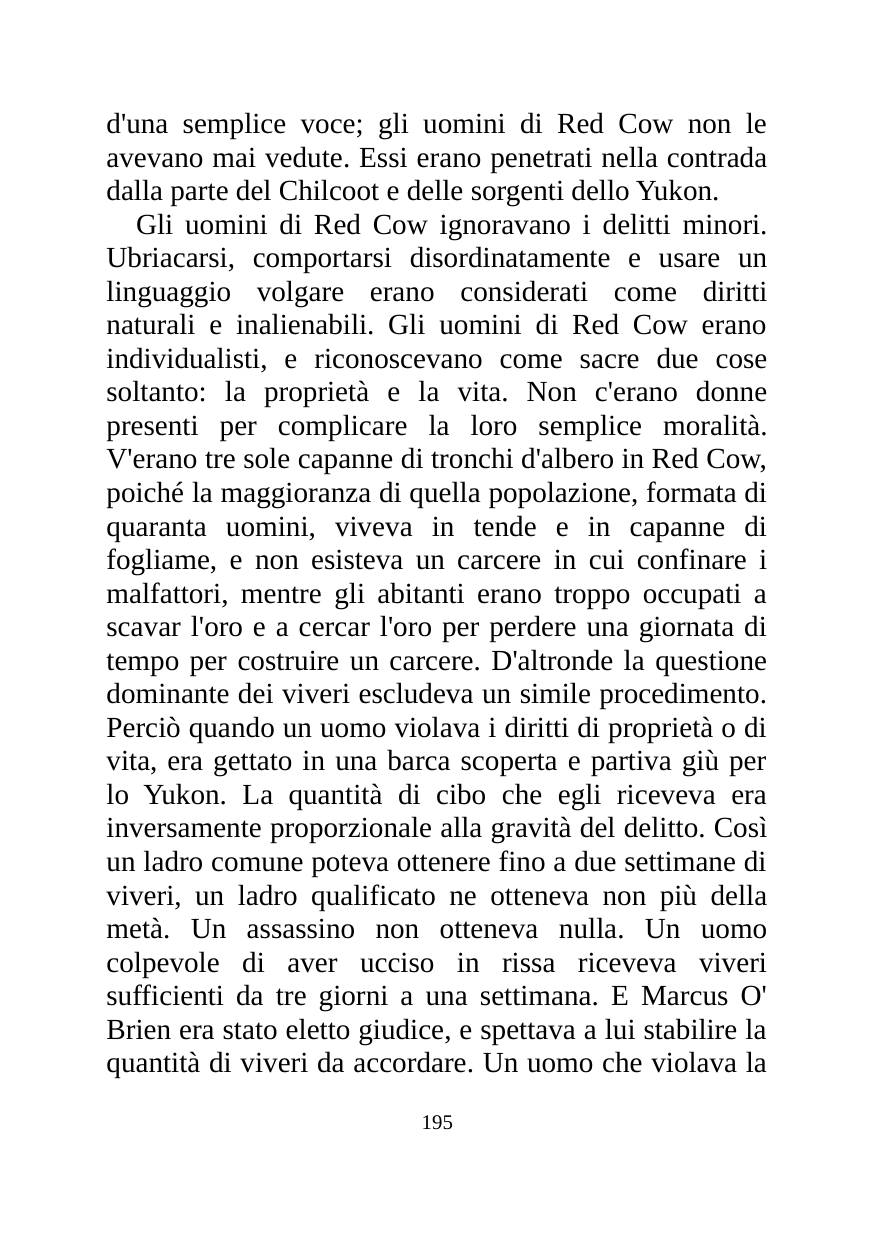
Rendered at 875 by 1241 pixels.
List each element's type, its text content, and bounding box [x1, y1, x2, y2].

text Gli uomini di Red Cow ignoravano i delitti minori. Ubriacarsi, comportarsi disordinatamente e usare un linguaggio volgare erano considerati come diritti naturali e inalienabili. Gli uomini di Red Cow erano individualisti, e riconoscevano come sacre due cose soltanto: la proprietà e la vita. Non c'erano donne presenti per complicare la loro semplice moralità. V'erano tre sole capanne di tronchi d'albero in Red Cow, poiché la maggioranza di quella popolazione, formata di quaranta uomini, viveva in tende e in capanne di fogliame, e non esisteva un carcere in cui confinare i malfattori, mentre gli abitanti erano troppo occupati a scavar l'oro e a cercar l'oro per perdere una giornata di tempo per costruire un carcere. D'altronde la questione dominante dei viveri escludeva un simile procedimento. Perciò quando un uomo violava i diritti di proprietà o di vita, era gettato in una barca scoperta e partiva giù per lo Yukon. La quantità di cibo che egli riceveva era inversamente proporzionale alla gravità del delitto. Così un ladro comune poteva ottenere fino a due settimane di viveri, un ladro qualificato ne otteneva non più della metà. Un assassino non otteneva nulla. Un uomo colpevole di aver ucciso in rissa riceveva viveri sufficienti da tre giorni a una settimana. E Marcus O' Brien era stato eletto giudice, e spettava a lui stabilire la quantità di viveri da accordare. Un uomo che violava la [106, 207, 768, 1079]
text d'una semplice voce; gli uomini di Red Cow non le avevano mai vedute. Essi erano penetrati nella contrada dalla parte del Chilcoot e delle sorgenti dello Yukon. [106, 106, 768, 207]
